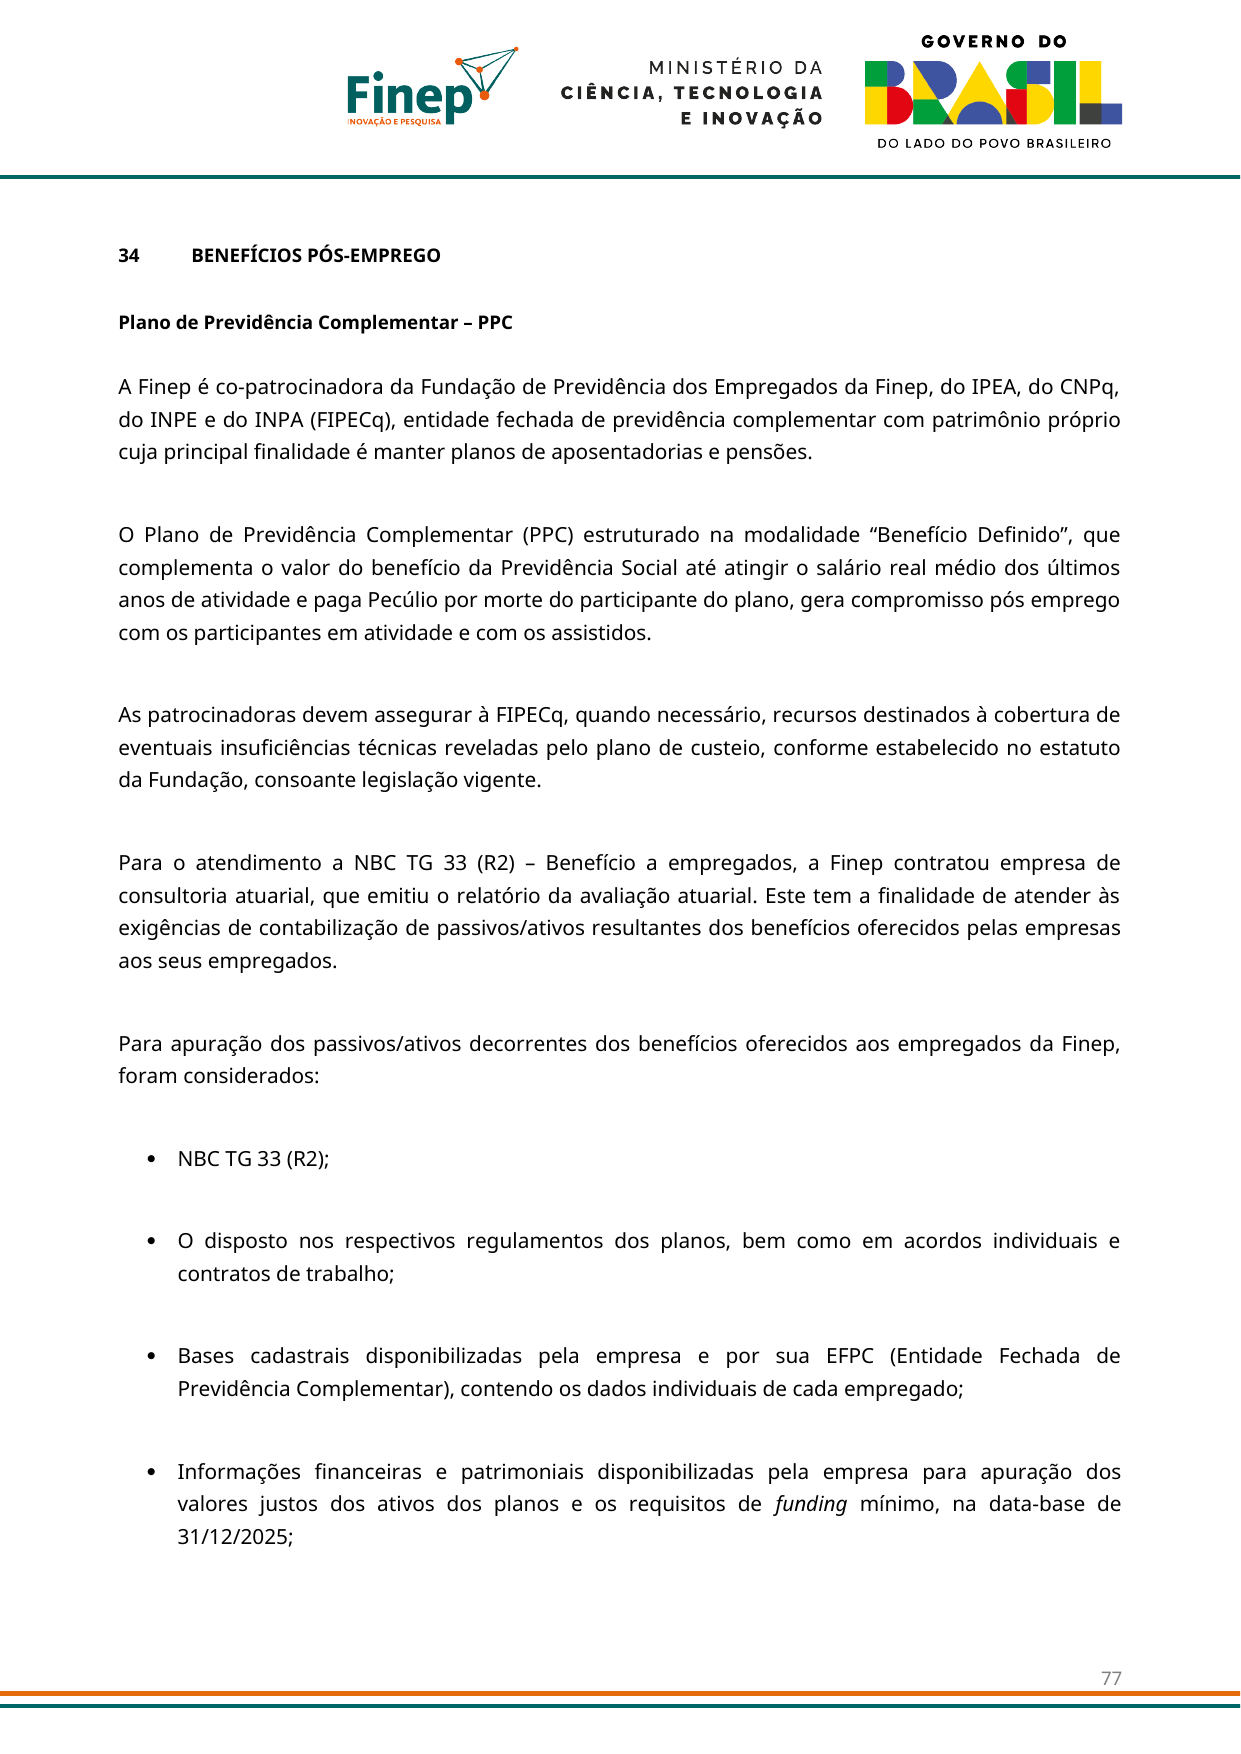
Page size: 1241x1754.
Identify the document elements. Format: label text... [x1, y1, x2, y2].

text Para apuração dos passivos/ativos decorrentes dos benefícios oferecidos aos empregados da Finep, foram considerados: [118, 1029, 1122, 1090]
text A Finep é co-patrocinadora da Fundação de Previdência dos Empregados da Finep, do IPEA, do CNPq, do INPE e do INPA (FIPECq), entidade fechada de previdência complementar com patrimônio próprio cuja principal finalidade é manter planos de aposentadorias e pensões. [118, 372, 1122, 466]
list O disposto nos respectivos regulamentos dos planos, bem como em acordos individuais e contratos de trabalho; [148, 1226, 1122, 1287]
text Para o atendimento a NBC TG 33 (R2) – Benefício a empregados, a Finep contratou empresa de consultoria atuarial, que emitiu o relatório da avaliação atuarial. Este tem a finalidade de atender às exigências de contabilização de passivos/ativos resultantes dos benefícios oferecidos pelas empresas aos seus empregados. [118, 848, 1122, 974]
list Benefícios pós-emprego [118, 242, 1122, 267]
subtitle Plano de Previdência Complementar – PPC [118, 309, 1122, 335]
text O Plano de Previdência Complementar (PPC) estruturado na modalidade “Benefício Definido”, que complementa o valor do benefício da Previdência Social até atingir o salário real médio dos últimos anos de atividade e paga Pecúlio por morte do participante do plano, gera compromisso pós emprego com os participantes em atividade e com os assistidos. [118, 520, 1122, 646]
text As patrocinadoras devem assegurar à FIPECq, quando necessário, recursos destinados à cobertura de eventuais insuficiências técnicas reveladas pelo plano de custeio, conforme estabelecido no estatuto da Fundação, consoante legislação vigente. [118, 700, 1122, 794]
list NBC TG 33 (R2); [148, 1144, 1122, 1172]
list Informações financeiras e patrimoniais disponibilizadas pela empresa para apuração dos valores justos dos ativos dos planos e os requisitos de funding mínimo, na data-base de 31/12/2025; [148, 1457, 1122, 1551]
list Bases cadastrais disponibilizadas pela empresa e por sua EFPC (Entidade Fechada de Previdência Complementar), contendo os dados individuais de cada empregado; [148, 1342, 1122, 1403]
